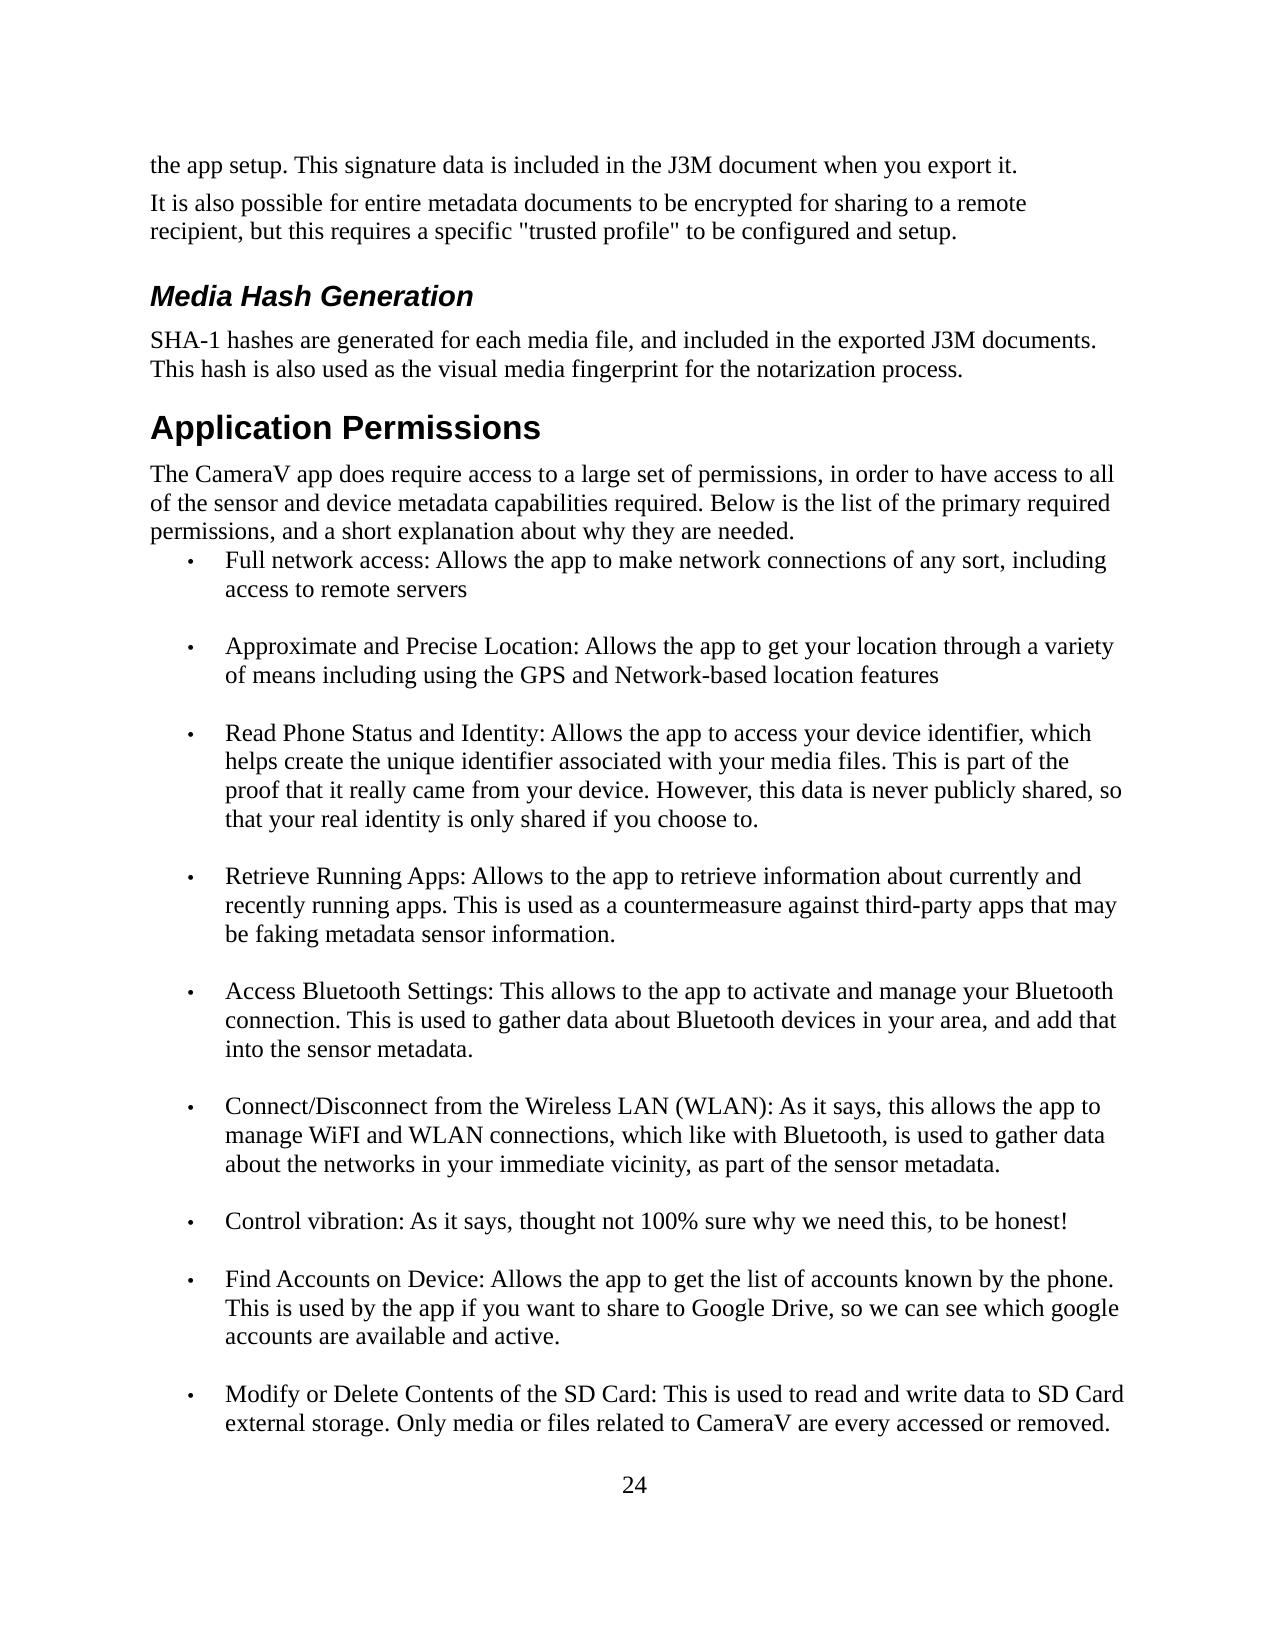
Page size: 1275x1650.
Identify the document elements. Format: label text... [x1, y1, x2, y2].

list Approximate and Precise Location: Allows the app to get your location through a variety of means including using the GPS and Network-based location features [187, 631, 1125, 718]
list Access Bluetooth Settings: This allows to the app to activate and manage your Bluetooth connection. This is used to gather data about Bluetooth devices in your area, and add that into the sensor metadata. [187, 976, 1125, 1091]
list Retrieve Running Apps: Allows to the app to retrieve information about currently and recently running apps. This is used as a countermeasure against third-party apps that may be faking metadata sensor information. [187, 861, 1125, 976]
list Read Phone Status and Identity: Allows the app to access your device identifier, which helps create the unique identifier associated with your media files. This is part of the proof that it really came from your device. However, this data is never publicly shared, so that your real identity is only shared if you choose to. [187, 718, 1125, 861]
subtitle Application Permissions [150, 408, 1125, 446]
list Control vibration: As it says, thought not 100% sure why we need this, to be honest! [187, 1206, 1125, 1264]
text It is also possible for entire metadata documents to be encrypted for sharing to a remote recipient, but this requires a specific "trusted profile" to be configured and setup. [150, 188, 1125, 245]
text The CameraV app does require access to a large set of permissions, in order to have access to all of the sensor and device metadata capabilities required. Below is the list of the primary required permissions, and a short explanation about why they are needed. [150, 459, 1125, 545]
subtitle Media Hash Generation [150, 279, 1125, 313]
list Full network access: Allows the app to make network connections of any sort, including access to remote servers [187, 545, 1125, 631]
text the app setup. This signature data is included in the J3M document when you export it. [150, 150, 1125, 179]
list Modify or Delete Contents of the SD Card: This is used to read and write data to SD Card external storage. Only media or files related to CameraV are every accessed or removed. [187, 1379, 1125, 1436]
text SHA-1 hashes are generated for each media file, and included in the exported J3M documents. This hash is also used as the visual media fingerprint for the notarization process. [150, 325, 1125, 383]
list Find Accounts on Device: Allows the app to get the list of accounts known by the phone. This is used by the app if you want to share to Google Drive, so we can see which google accounts are available and active. [187, 1264, 1125, 1379]
list Connect/Disconnect from the Wireless LAN (WLAN): As it says, this allows the app to manage WiFI and WLAN connections, which like with Bluetooth, is used to gather data about the networks in your immediate vicinity, as part of the sensor metadata. [187, 1091, 1125, 1206]
